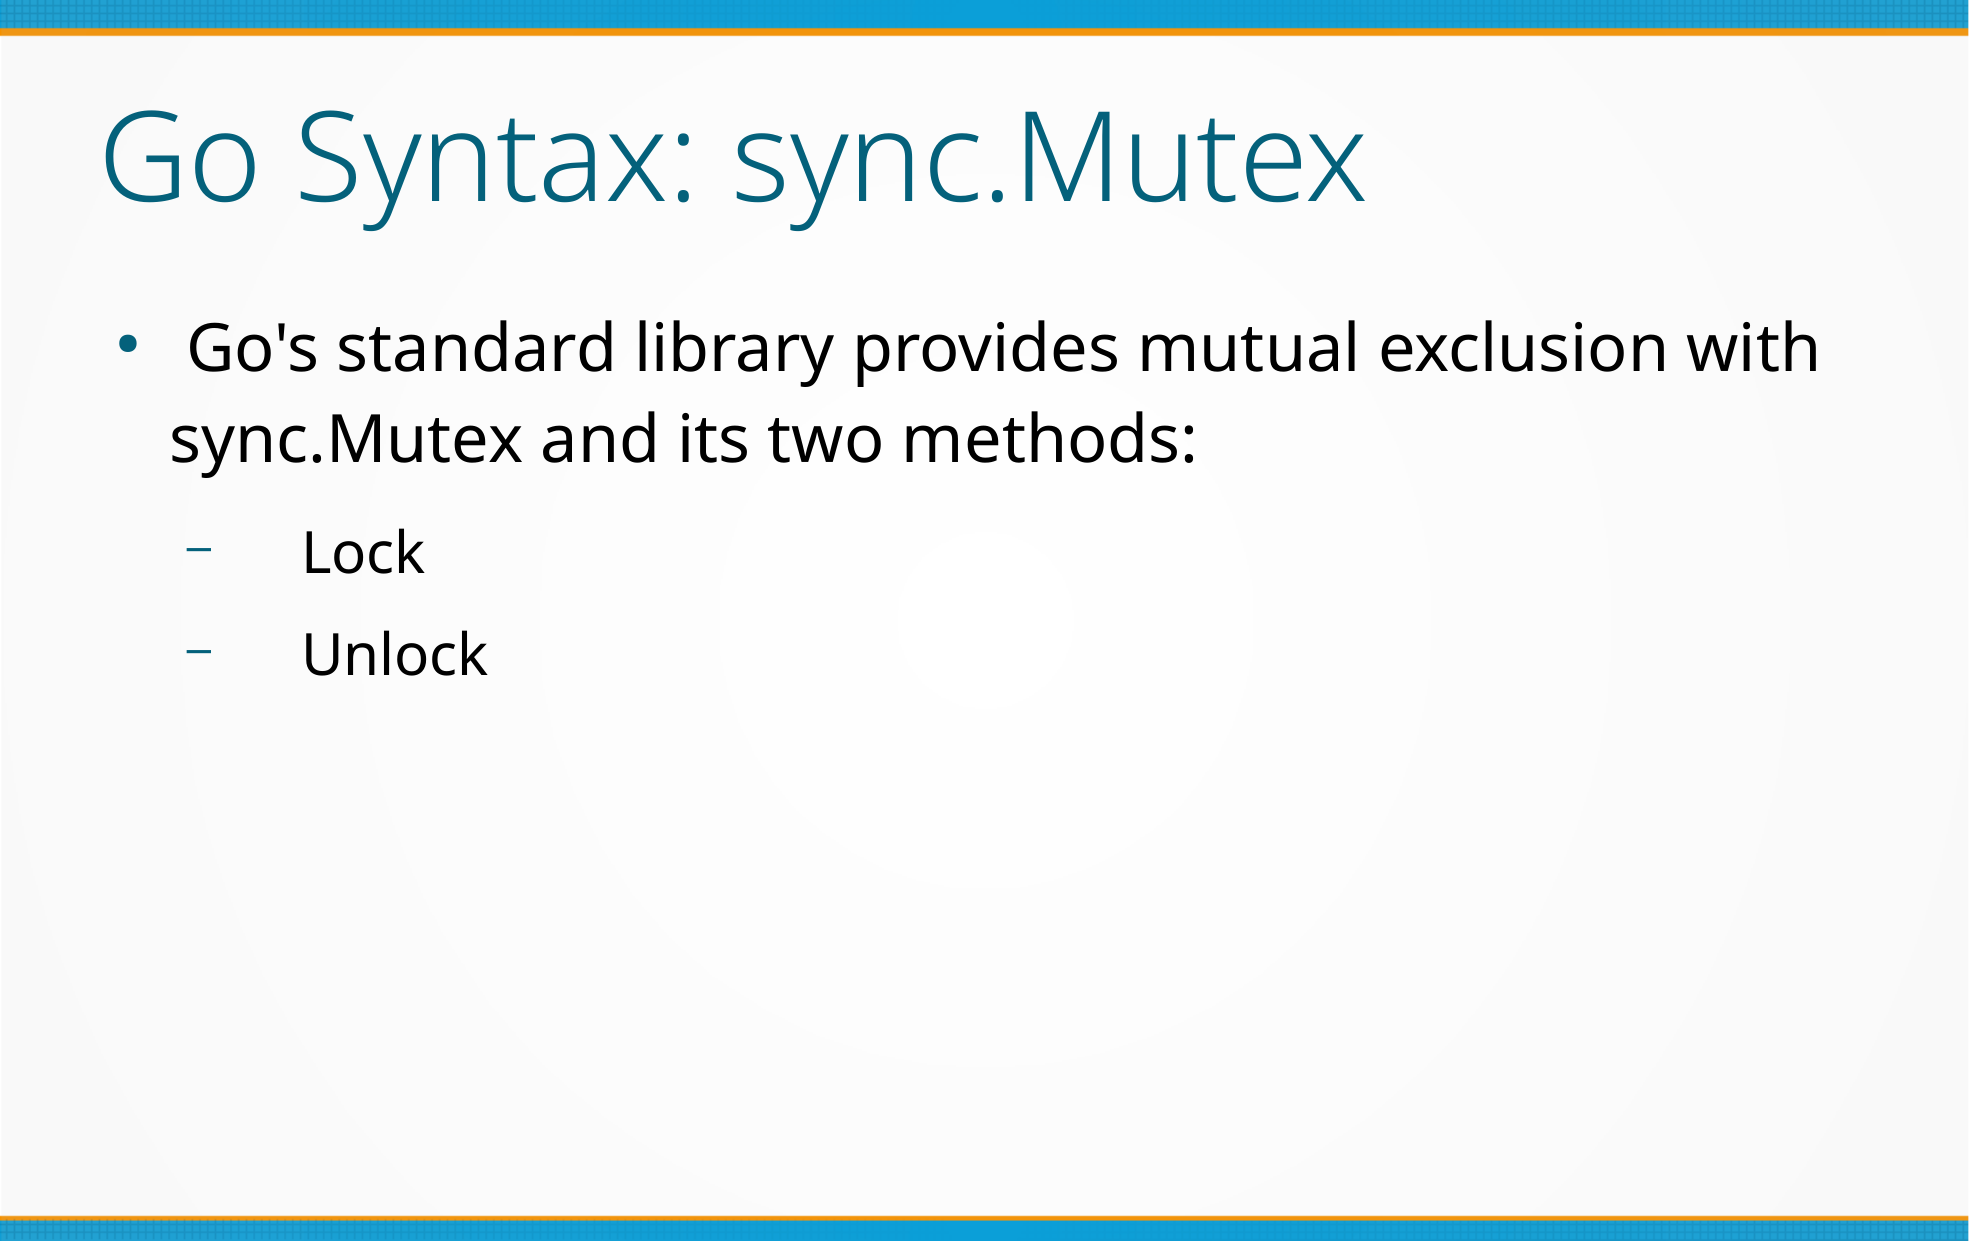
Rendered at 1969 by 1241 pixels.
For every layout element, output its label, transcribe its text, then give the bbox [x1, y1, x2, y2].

picture [0, 0, 1969, 1241]
list Go's standard library provides mutual exclusion with sync.Mutex and its two methods: Lock Unlock [98, 300, 1876, 1186]
title Go Syntax: sync.Mutex [98, 49, 1870, 257]
